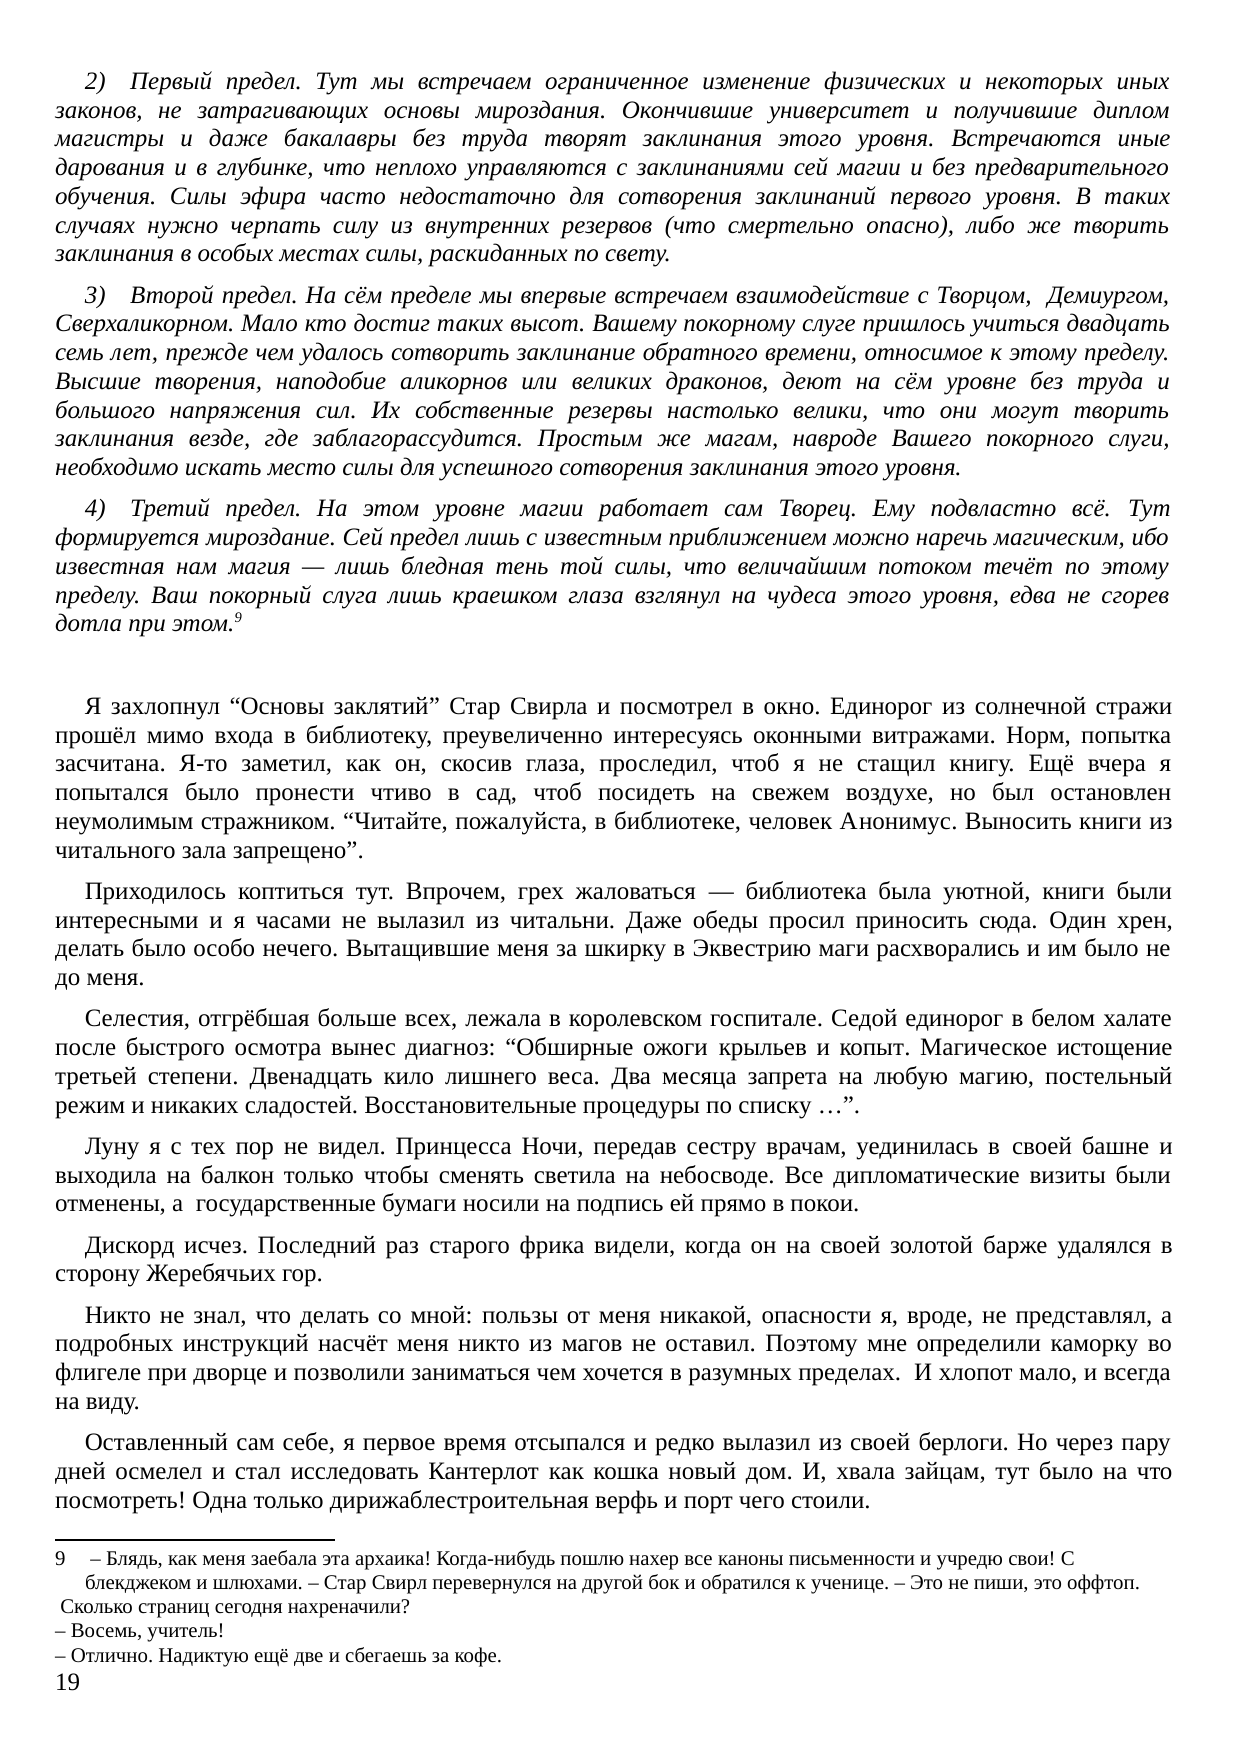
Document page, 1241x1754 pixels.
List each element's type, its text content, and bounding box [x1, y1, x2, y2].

list Третий предел. На этом уровне магии работает сам Творец. Ему подвластно всё. Тут формируется мироздание. Сей предел лишь с известным приближением можно наречь магическим, ибо известная нам магия — лишь бледная тень той силы, что величайшим потоком течёт по этому пределу. Ваш покорный слуга лишь краешком глаза взглянул на чудеса этого уровня, едва не сгорев дотла при этом. [55, 493, 1173, 637]
list Первый предел. Тут мы встречаем ограниченное изменение физических и некоторых иных законов, не затрагивающих основы мироздания. Окончившие университет и получившие диплом магистры и даже бакалавры без труда творят заклинания этого уровня. Встречаются иные дарования и в глубинке, что неплохо управляются с заклинаниями сей магии и без предварительного обучения. Силы эфира часто недостаточно для сотворения заклинаний первого уровня. В таких случаях нужно черпать силу из внутренних резервов (что смертельно опасно), либо же творить заклинания в особых местах силы, раскиданных по свету. [55, 66, 1173, 267]
list – Блядь, как меня заебала эта архаика! Когда-нибудь пошлю нахер все каноны письменности и учредю свои! С блекджеком и шлюхами. – Стар Свирл перевернулся на другой бок и обратился к ученице. – Это не пиши, это оффтоп. [55, 1546, 1173, 1594]
text Селестия, отгрёбшая больше всех, лежала в королевском госпитале. Седой единорог в белом халате после быстрого осмотра вынес диагноз: “Обширные ожоги крыльев и копыт. Магическое истощение третьей степени. Двенадцать кило лишнего веса. Два месяца запрета на любую магию, постельный режим и никаких сладостей. Восстановительные процедуры по списку …”. [55, 1003, 1173, 1118]
text Луну я с тех пор не видел. Принцесса Ночи, передав сестру врачам, уединилась в своей башне и выходила на балкон только чтобы сменять светила на небосводе. Все дипломатические визиты были отменены, а государственные бумаги носили на подпись ей прямо в покои. [55, 1131, 1173, 1217]
text Оставленный сам себе, я первое время отсыпался и редко вылазил из своей берлоги. Но через пару дней осмелел и стал исследовать Кантерлот как кошка новый дом. И, хвала зайцам, тут было на что посмотреть! Одна только дирижаблестроительная верфь и порт чего стоили. [55, 1427, 1173, 1513]
list – Отлично. Надиктую ещё две и сбегаешь за кофе. [55, 1642, 1173, 1667]
text Я захлопнул “Основы заклятий” Стар Свирла и посмотрел в окно. Единорог из солнечной стражи прошёл мимо входа в библиотеку, преувеличенно интересуясь оконными витражами. Норм, попытка засчитана. Я-то заметил, как он, скосив глаза, проследил, чтоб я не стащил книгу. Ещё вчера я попытался было пронести чтиво в сад, чтоб посидеть на свежем воздухе, но был остановлен неумолимым стражником. “Читайте, пожалуйста, в библиотеке, человек Анонимус. Выносить книги из читального зала запрещено”. [55, 691, 1173, 863]
list – Восемь, учитель! [55, 1618, 1173, 1642]
text Дискорд исчез. Последний раз старого фрика видели, когда он на своей золотой барже удалялся в сторону Жеребячьих гор. [55, 1230, 1173, 1287]
list Сколько страниц сегодня нахреначили? [55, 1594, 1173, 1618]
list Второй предел. На сём пределе мы впервые встречаем взаимодействие с Творцом, Демиургом, Сверхаликорном. Мало кто достиг таких высот. Вашему покорному слуге пришлось учиться двадцать семь лет, прежде чем удалось сотворить заклинание обратного времени, относимое к этому пределу. Высшие творения, наподобие аликорнов или великих драконов, деют на сём уровне без труда и большого напряжения сил. Их собственные резервы настолько велики, что они могут творить заклинания везде, где заблагорассудится. Простым же магам, навроде Вашего покорного слуги, необходимо искать место силы для успешного сотворения заклинания этого уровня. [55, 280, 1173, 481]
text Приходилось коптиться тут. Впрочем, грех жаловаться — библиотека была уютной, книги были интересными и я часами не вылазил из читальни. Даже обеды просил приносить сюда. Один хрен, делать было особо нечего. Вытащившие меня за шкирку в Эквестрию маги расхворались и им было не до меня. [55, 876, 1173, 991]
text Никто не знал, что делать со мной: пользы от меня никакой, опасности я, вроде, не представлял, а подробных инструкций насчёт меня никто из магов не оставил. Поэтому мне определили каморку во флигеле при дворце и позволили заниматься чем хочется в разумных пределах. И хлопот мало, и всегда на виду. [55, 1300, 1173, 1415]
